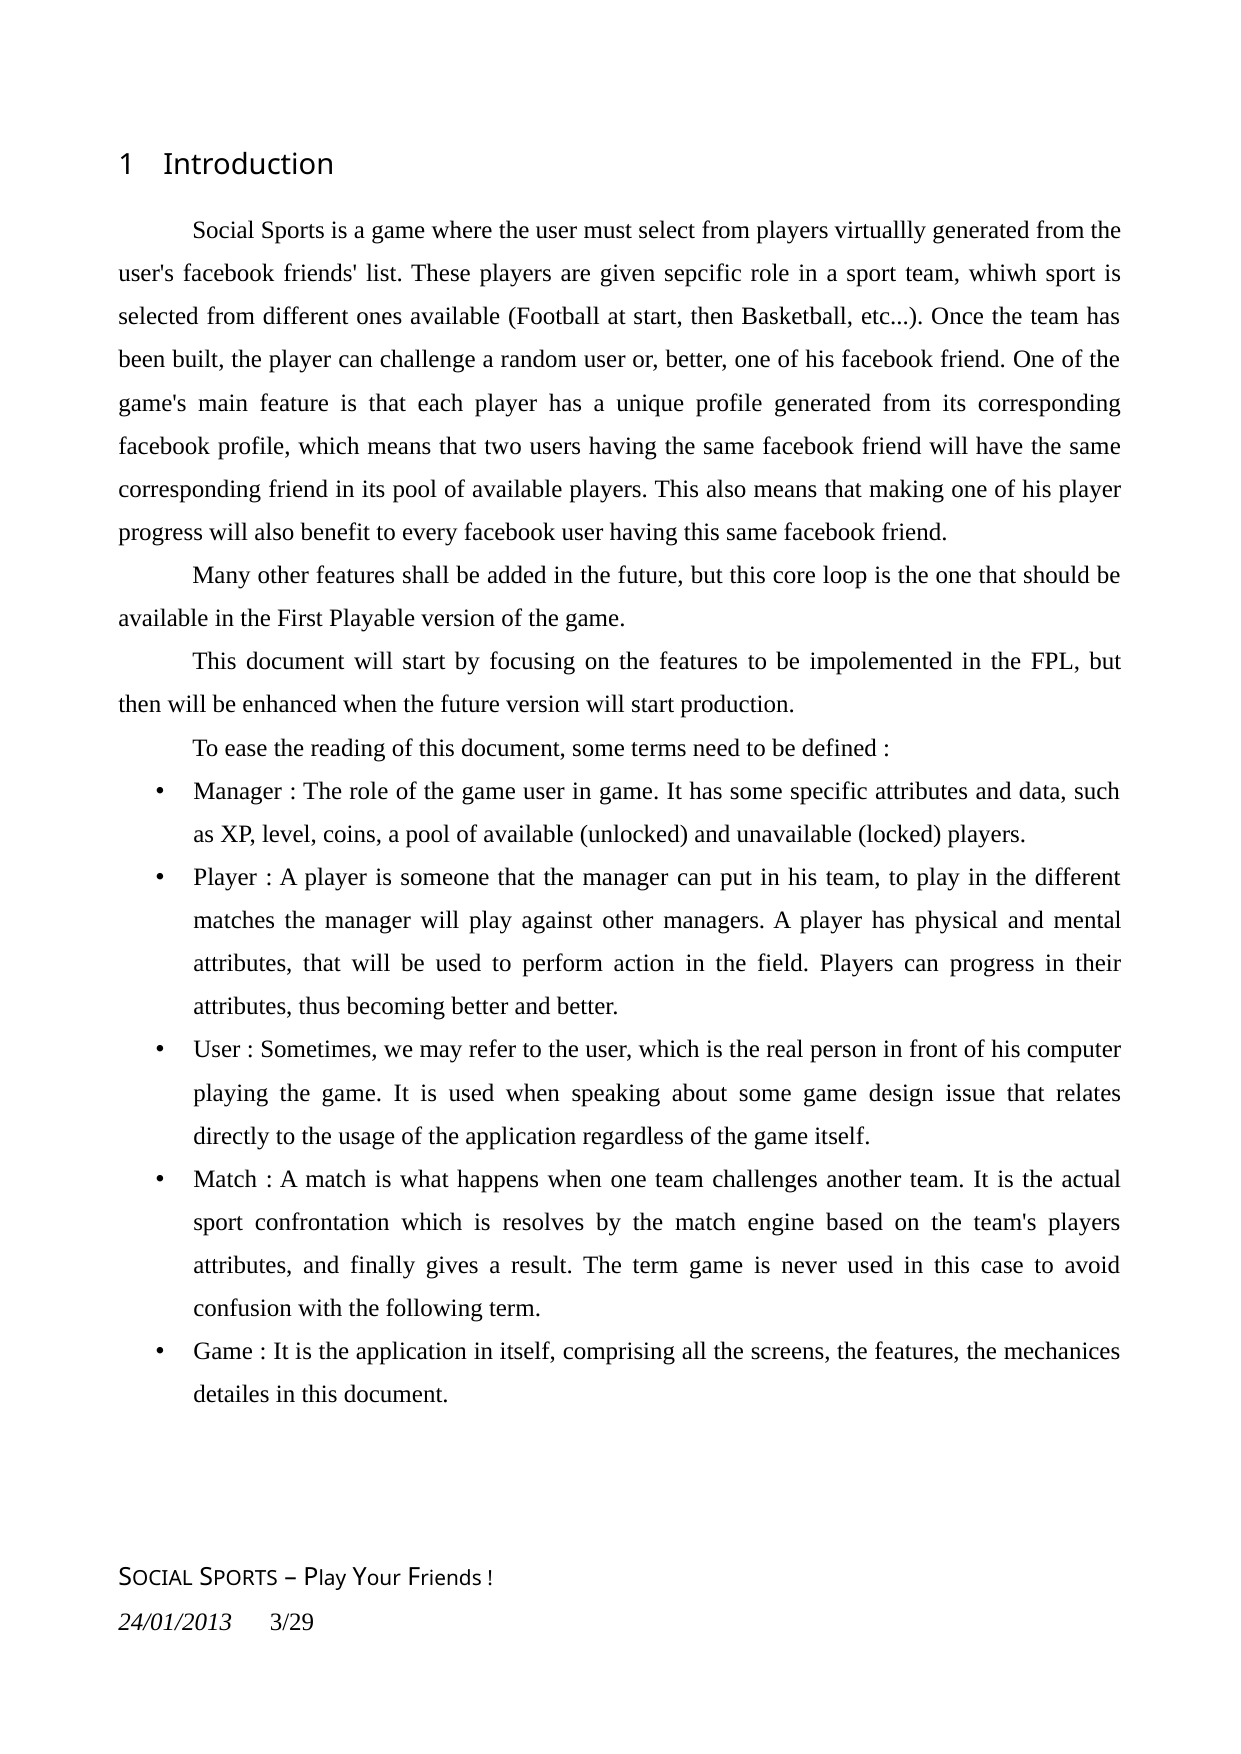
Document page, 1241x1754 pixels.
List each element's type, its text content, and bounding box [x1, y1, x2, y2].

text This document will start by focusing on the features to be impolemented in the FPL, but then will be enhanced when the future version will start production. [118, 646, 1122, 718]
text To ease the reading of this document, some terms need to be defined : [118, 733, 1122, 761]
text Social Sports is a game where the user must select from players virtuallly generated from the user's facebook friends' list. These players are given sepcific role in a sport team, whiwh sport is selected from different ones available (Football at start, then Basketball, etc...). Once the team has been built, the player can challenge a random user or, better, one of his facebook friend. One of the game's main feature is that each player has a unique profile generated from its corresponding facebook profile, which means that two users having the same facebook friend will have the same corresponding friend in its pool of available players. This also means that making one of his player progress will also benefit to every facebook user having this same facebook friend. [118, 215, 1122, 546]
list Player : A player is someone that the manager can put in his team, to play in the different matches the manager will play against other managers. A player has physical and mental attributes, that will be used to perform action in the field. Players can progress in their attributes, thus becoming better and better. [156, 862, 1122, 1020]
subtitle Introduction [118, 143, 1122, 183]
text Many other features shall be added in the future, but this core loop is the one that should be available in the First Playable version of the game. [118, 560, 1122, 632]
list Game : It is the application in itself, comprising all the screens, the features, the mechanices detailes in this document. [156, 1336, 1122, 1408]
list Manager : The role of the game user in game. It has some specific attributes and data, such as XP, level, coins, a pool of available (unlocked) and unavailable (locked) players. [156, 776, 1122, 848]
list User : Sometimes, we may refer to the user, which is the real person in front of his computer playing the game. It is used when speaking about some game design issue that relates directly to the usage of the application regardless of the game itself. [156, 1034, 1122, 1149]
list Match : A match is what happens when one team challenges another team. It is the actual sport confrontation which is resolves by the match engine based on the team's players attributes, and finally gives a result. The term game is never used in this case to avoid confusion with the following term. [156, 1164, 1122, 1322]
